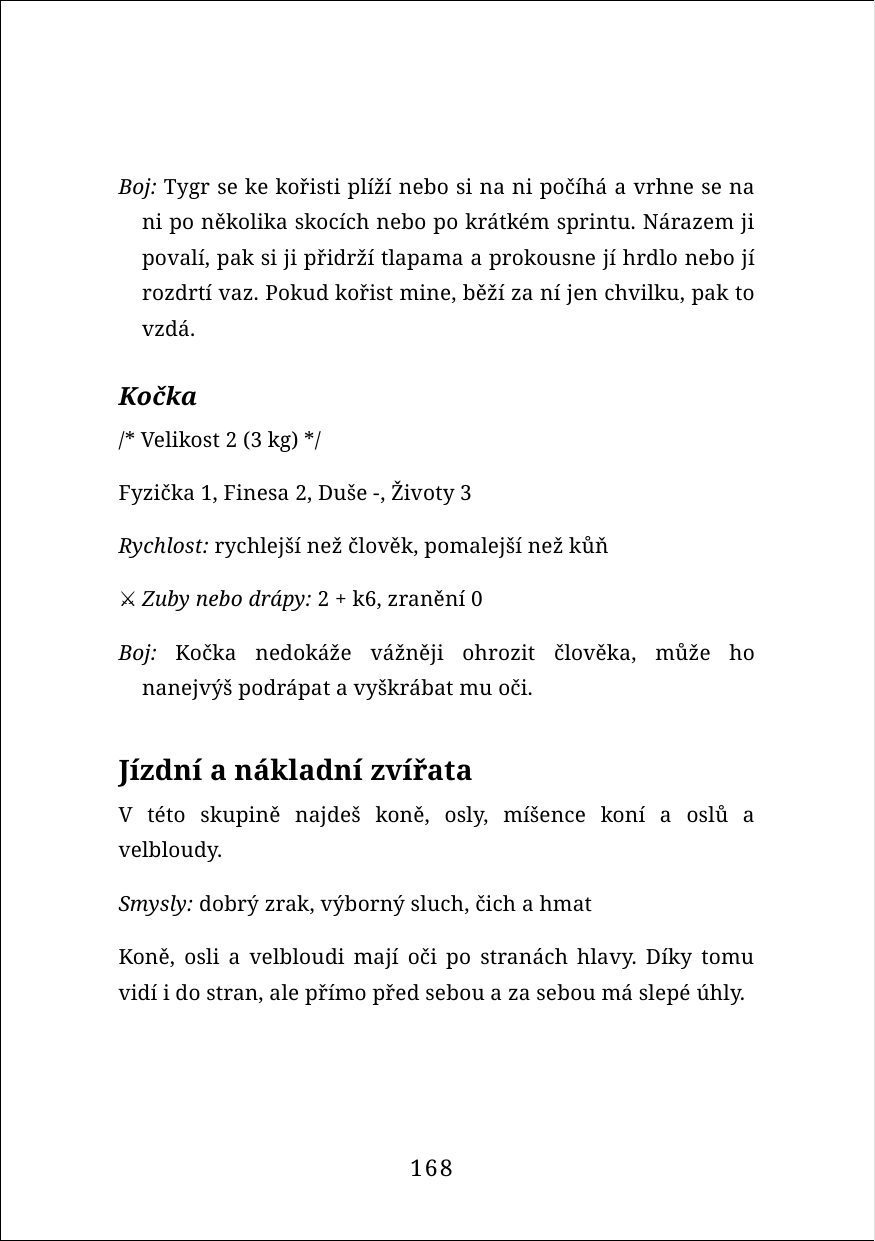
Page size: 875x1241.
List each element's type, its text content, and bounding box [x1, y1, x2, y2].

text Boj: Kočka nedokáže vážněji ohrozit člověka, může ho nanejvýš podrápat a vyškrábat mu oči. [118, 638, 756, 702]
text Smysly: dobrý zrak, výborný sluch, čich a hmat [118, 889, 756, 917]
subtitle Kočka [118, 379, 756, 413]
text ⚔ Zuby nebo drápy: 2 + k6, zranění 0 [118, 584, 756, 613]
text /* Velikost 2 (3 kg) */ [118, 425, 756, 453]
text V této skupině najdeš koně, osly, míšence koní a oslů a velbloudy. [118, 800, 756, 864]
text Boj: Tygr se ke kořisti plíží nebo si na ni počíhá a vrhne se na ni po několika skocích nebo po krátkém sprintu. Nárazem ji povalí, pak si ji přidrží tlapama a prokousne jí hrdlo nebo jí rozdrtí vaz. Pokud kořist mine, běží za ní jen chvilku, pak to vzdá. [118, 172, 756, 342]
subtitle Jízdní a nákladní zvířata [118, 750, 756, 788]
text Fyzička 1, Finesa 2, Duše -, Životy 3 [118, 478, 756, 506]
text Rychlost: rychlejší než člověk, pomalejší než kůň [118, 531, 756, 559]
text Koně, osli a velbloudi mají oči po stranách hlavy. Díky tomu vidí i do stran, ale přímo před sebou a za sebou má slepé úhly. [118, 942, 756, 1006]
